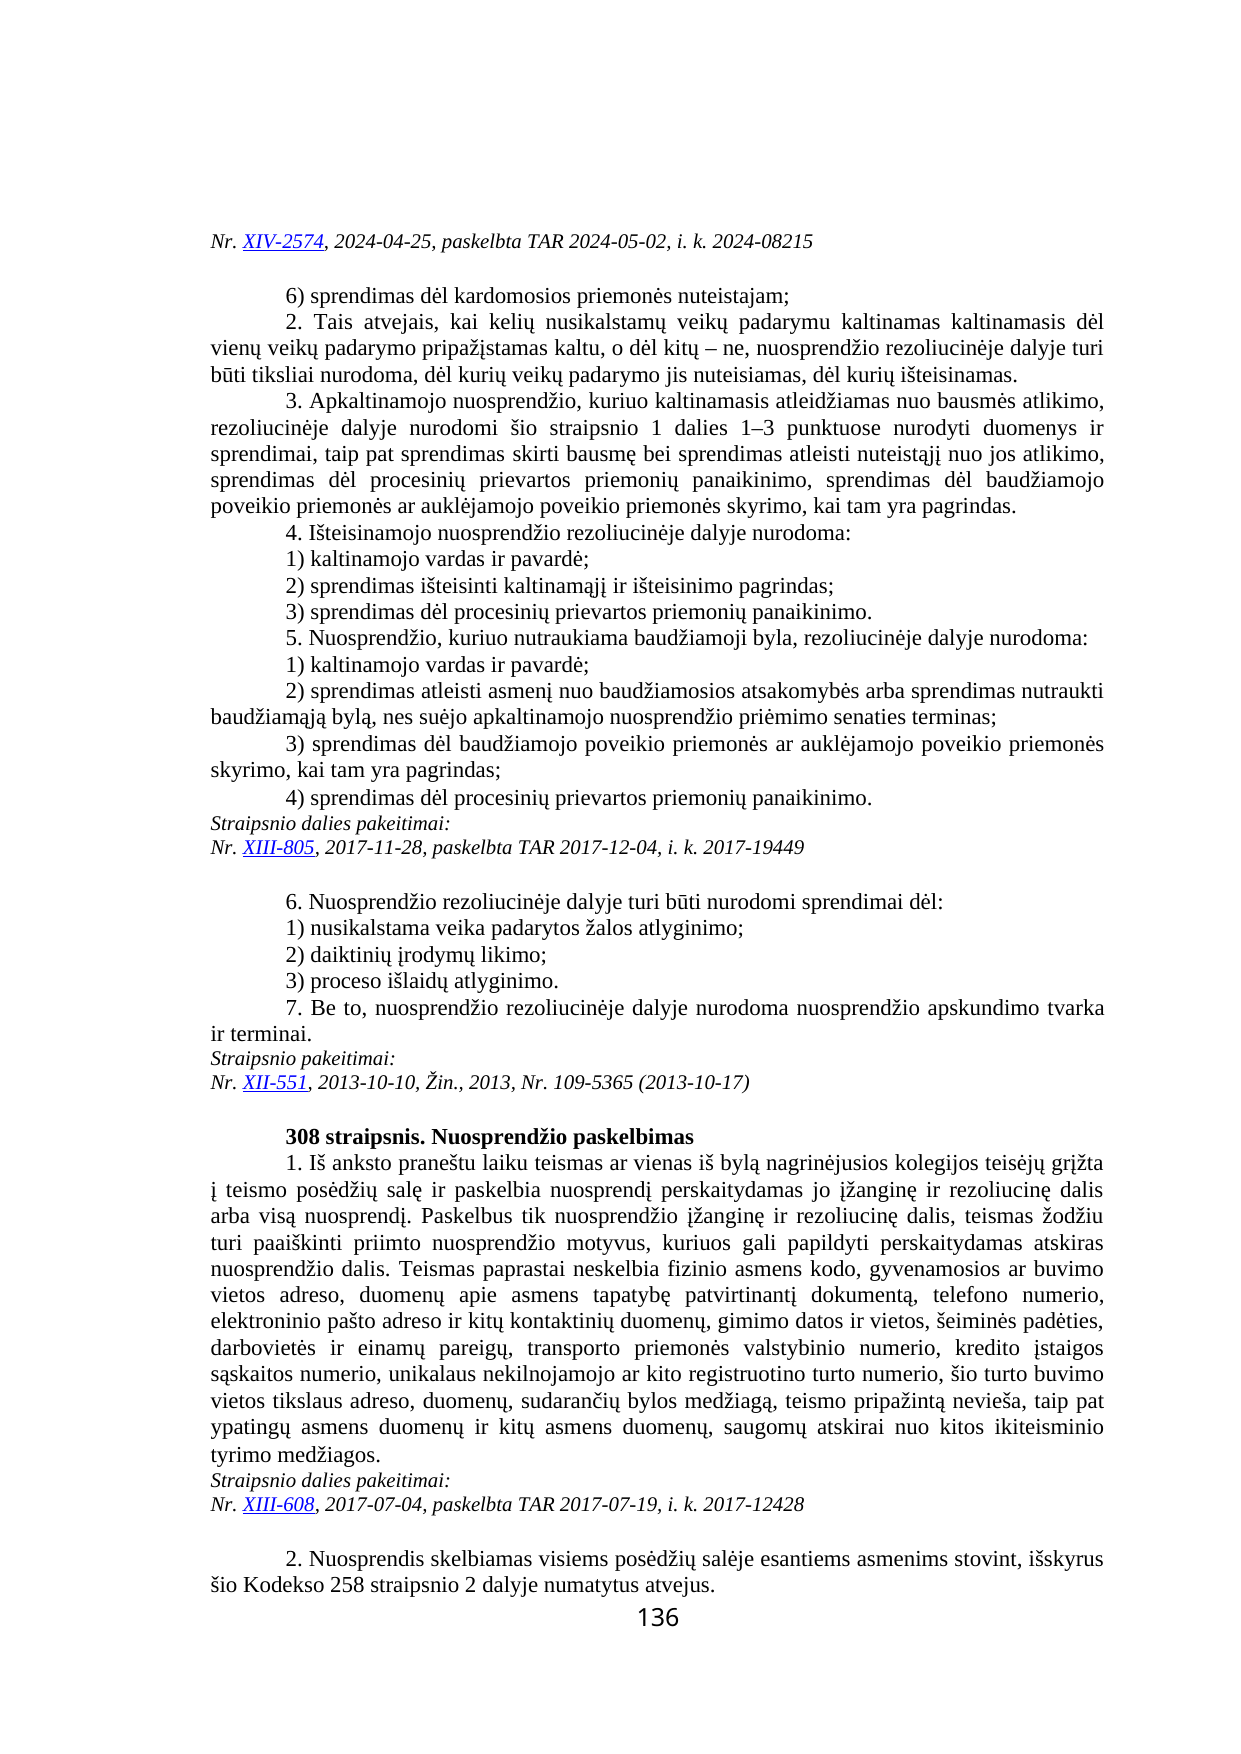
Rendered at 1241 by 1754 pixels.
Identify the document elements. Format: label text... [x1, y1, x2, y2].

text 2. Nuosprendis skelbiamas visiems posėdžių salėje esantiems asmenims stovint, išskyrus šio Kodekso 258 straipsnio 2 dalyje numatytus atvejus. [210, 1545, 1105, 1598]
text Nr. XIII-608, 2017-07-04, paskelbta TAR 2017-07-19, i. k. 2017-12428 [210, 1492, 1105, 1516]
text 7. Be to, nuosprendžio rezoliucinėje dalyje nurodoma nuosprendžio apskundimo tvarka ir terminai. [210, 993, 1105, 1046]
text 3) sprendimas dėl baudžiamojo poveikio priemonės ar auklėjamojo poveikio priemonės skyrimo, kai tam yra pagrindas; [210, 730, 1105, 782]
text Straipsnio dalies pakeitimai: [210, 1468, 1105, 1492]
text Nr. XIV-2574, 2024-04-25, paskelbta TAR 2024-05-02, i. k. 2024-08215 [210, 229, 1105, 253]
text 4. Išteisinamojo nuosprendžio rezoliucinėje dalyje nurodoma: [210, 519, 1105, 545]
text 1) kaltinamojo vardas ir pavardė; [210, 651, 1105, 677]
text Nr. XII-551, 2013-10-10, Žin., 2013, Nr. 109-5365 (2013-10-17) [210, 1070, 1105, 1094]
text 6) sprendimas dėl kardomosios priemonės nuteistajam; [210, 282, 1105, 308]
text Straipsnio dalies pakeitimai: [210, 811, 1105, 835]
text 1) nusikalstama veika padarytos žalos atlyginimo; [210, 914, 1105, 941]
text 4) sprendimas dėl procesinių prievartos priemonių panaikinimo. [210, 782, 1105, 811]
text 6. Nuosprendžio rezoliucinėje dalyje turi būti nurodomi sprendimai dėl: [210, 888, 1105, 914]
text 1. Iš anksto praneštu laiku teismas ar vienas iš bylą nagrinėjusios kolegijos teisėjų grįžta į teismo posėdžių salę ir paskelbia nuosprendį perskaitydamas jo įžanginę ir rezoliucinę dalis arba visą nuosprendį. Paskelbus tik nuosprendžio įžanginę ir rezoliucinę dalis, teismas žodžiu turi paaiškinti priimto nuosprendžio motyvus, kuriuos gali papildyti perskaitydamas atskiras nuosprendžio dalis. Teismas paprastai neskelbia fizinio asmens kodo, gyvenamosios ar buvimo vietos adreso, duomenų apie asmens tapatybę patvirtinantį dokumentą, telefono numerio, elektroninio pašto adreso ir kitų kontaktinių duomenų, gimimo datos ir vietos, šeiminės padėties, darbovietės ir einamų pareigų, transporto priemonės valstybinio numerio, kredito įstaigos sąskaitos numerio, unikalaus nekilnojamojo ar kito registruotino turto numerio, šio turto buvimo vietos tikslaus adreso, duomenų, sudarančių bylos medžiagą, teismo pripažintą nevieša, taip pat ypatingų asmens duomenų ir kitų asmens duomenų, saugomų atskirai nuo kitos ikiteisminio tyrimo medžiagos. [210, 1149, 1105, 1468]
text 2) daiktinių įrodymų likimo; [210, 941, 1105, 967]
text 3) sprendimas dėl procesinių prievartos priemonių panaikinimo. [210, 598, 1105, 624]
text 308 straipsnis. Nuosprendžio paskelbimas [210, 1123, 1105, 1149]
text 2) sprendimas atleisti asmenį nuo baudžiamosios atsakomybės arba sprendimas nutraukti baudžiamąją bylą, nes suėjo apkaltinamojo nuosprendžio priėmimo senaties terminas; [210, 677, 1105, 730]
text 1) kaltinamojo vardas ir pavardė; [210, 545, 1105, 572]
text 2) sprendimas išteisinti kaltinamąjį ir išteisinimo pagrindas; [210, 572, 1105, 598]
text 5. Nuosprendžio, kuriuo nutraukiama baudžiamoji byla, rezoliucinėje dalyje nurodoma: [210, 624, 1105, 651]
text 2. Tais atvejais, kai kelių nusikalstamų veikų padarymu kaltinamas kaltinamasis dėl vienų veikų padarymo pripažįstamas kaltu, o dėl kitų – ne, nuosprendžio rezoliucinėje dalyje turi būti tiksliai nurodoma, dėl kurių veikų padarymo jis nuteisiamas, dėl kurių išteisinamas. [210, 308, 1105, 387]
text 3) proceso išlaidų atlyginimo. [210, 967, 1105, 993]
text Straipsnio pakeitimai: [210, 1046, 1105, 1070]
text Nr. XIII-805, 2017-11-28, paskelbta TAR 2017-12-04, i. k. 2017-19449 [210, 835, 1105, 859]
text 3. Apkaltinamojo nuosprendžio, kuriuo kaltinamasis atleidžiamas nuo bausmės atlikimo, rezoliucinėje dalyje nurodomi šio straipsnio 1 dalies 1–3 punktuose nurodyti duomenys ir sprendimai, taip pat sprendimas skirti bausmę bei sprendimas atleisti nuteistąjį nuo jos atlikimo, sprendimas dėl procesinių prievartos priemonių panaikinimo, sprendimas dėl baudžiamojo poveikio priemonės ar auklėjamojo poveikio priemonės skyrimo, kai tam yra pagrindas. [210, 387, 1105, 519]
